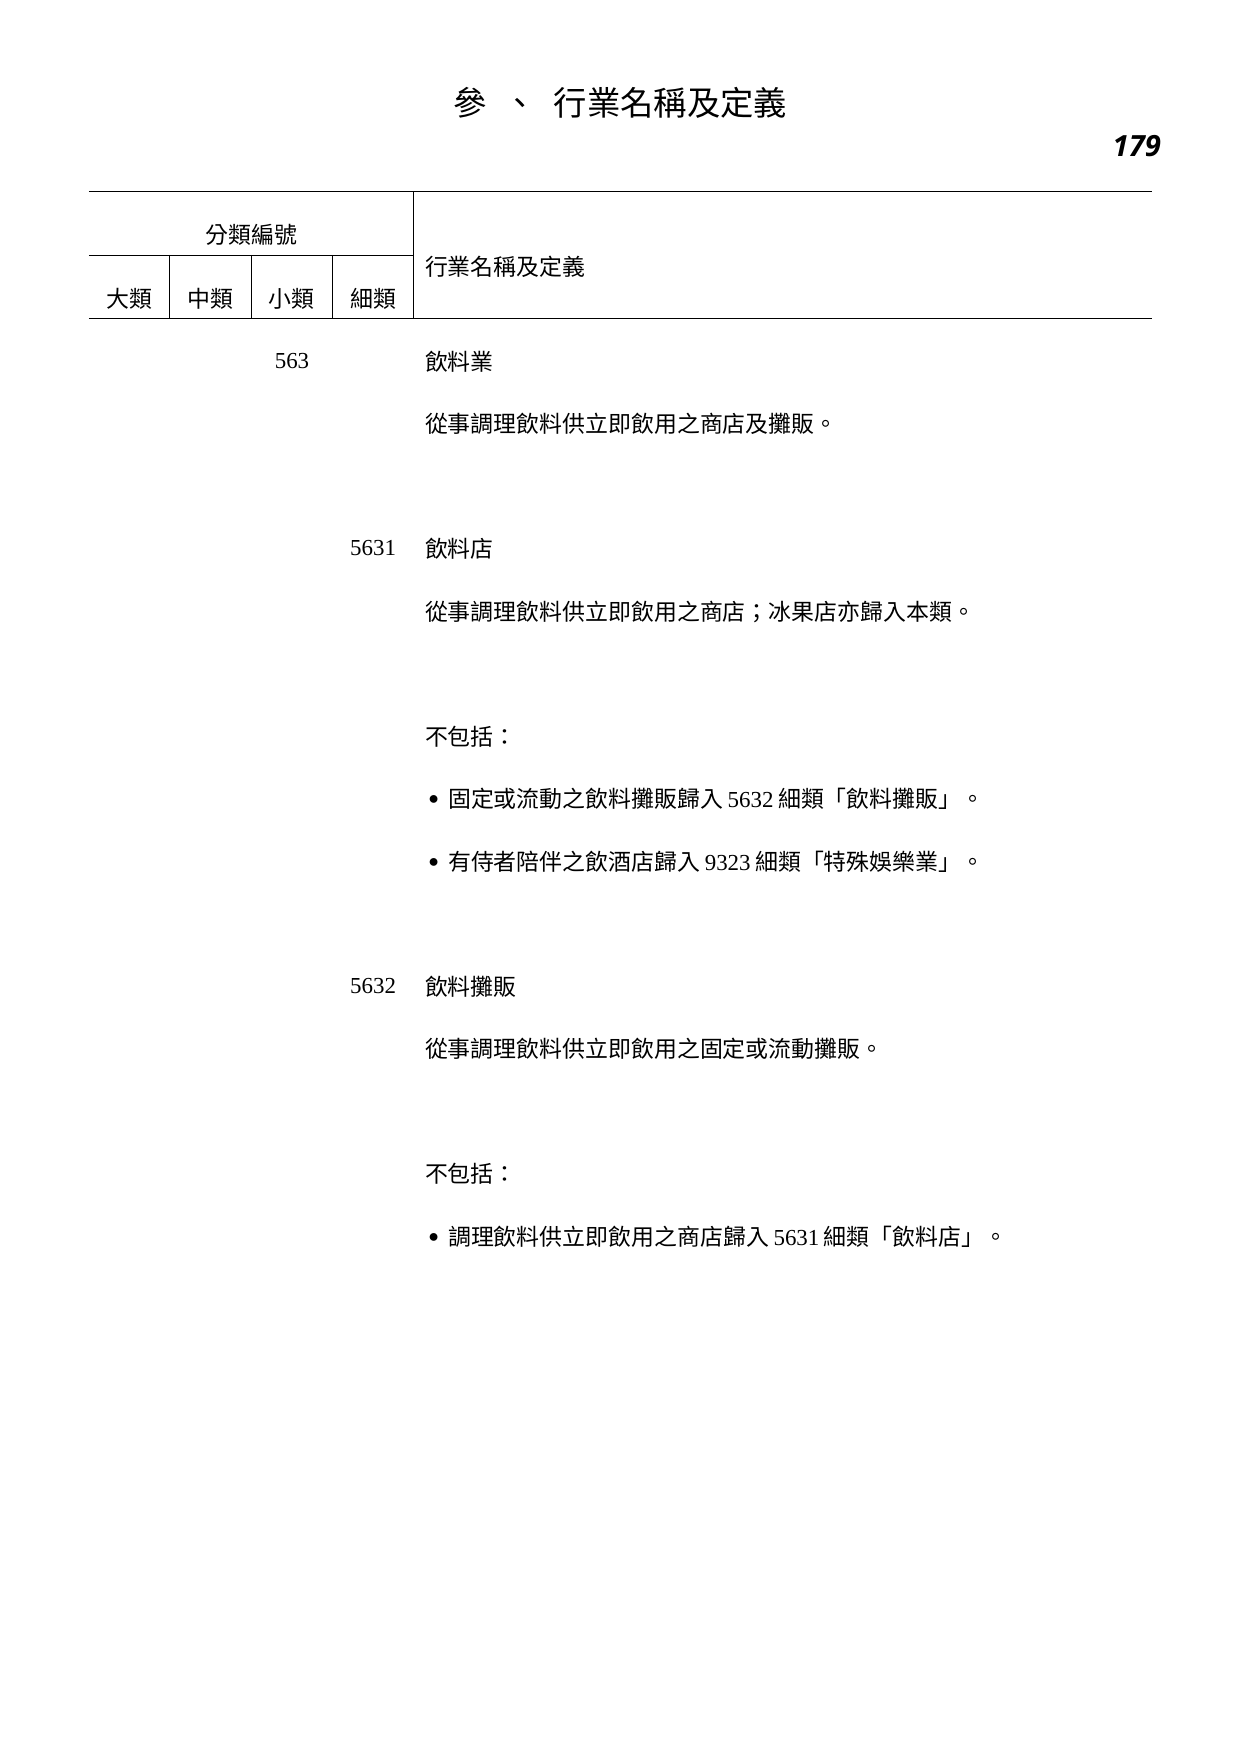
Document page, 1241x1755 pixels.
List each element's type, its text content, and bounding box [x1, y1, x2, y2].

table_cell [251, 506, 332, 943]
table_cell [170, 943, 251, 1568]
table_cell 飲料店 從事調理飲料供立即飲用之商店；冰果店亦歸入本類。 不包括： 固定或流動之飲料攤販歸入5632細類「飲料攤販」。 有侍者陪伴之飲酒店歸入9323細類「特殊娛樂業」。 [414, 506, 1152, 943]
table_cell [89, 943, 170, 1568]
table_cell 563 [251, 319, 332, 506]
table_cell [251, 943, 332, 1568]
table_cell [89, 319, 170, 506]
table_cell [89, 506, 170, 943]
table_cell 小類 [252, 256, 332, 318]
table_header 行業名稱及定義 [414, 192, 1152, 318]
table_cell [170, 319, 251, 506]
table_cell 5631 [332, 506, 413, 943]
table_header 分類編號 [89, 192, 413, 255]
table_cell [332, 319, 413, 506]
table_cell 5632 [332, 943, 413, 1568]
table_cell 細類 [333, 256, 413, 318]
table_cell 飲料攤販 從事調理飲料供立即飲用之固定或流動攤販。 不包括： 調理飲料供立即飲用之商店歸入5631細類「飲料店」。 [414, 943, 1152, 1568]
table_cell 大類 [89, 256, 169, 318]
table_cell 飲料業 從事調理飲料供立即飲用之商店及攤販。 [414, 319, 1152, 506]
table_cell [170, 506, 251, 943]
table_cell 中類 [170, 256, 251, 318]
